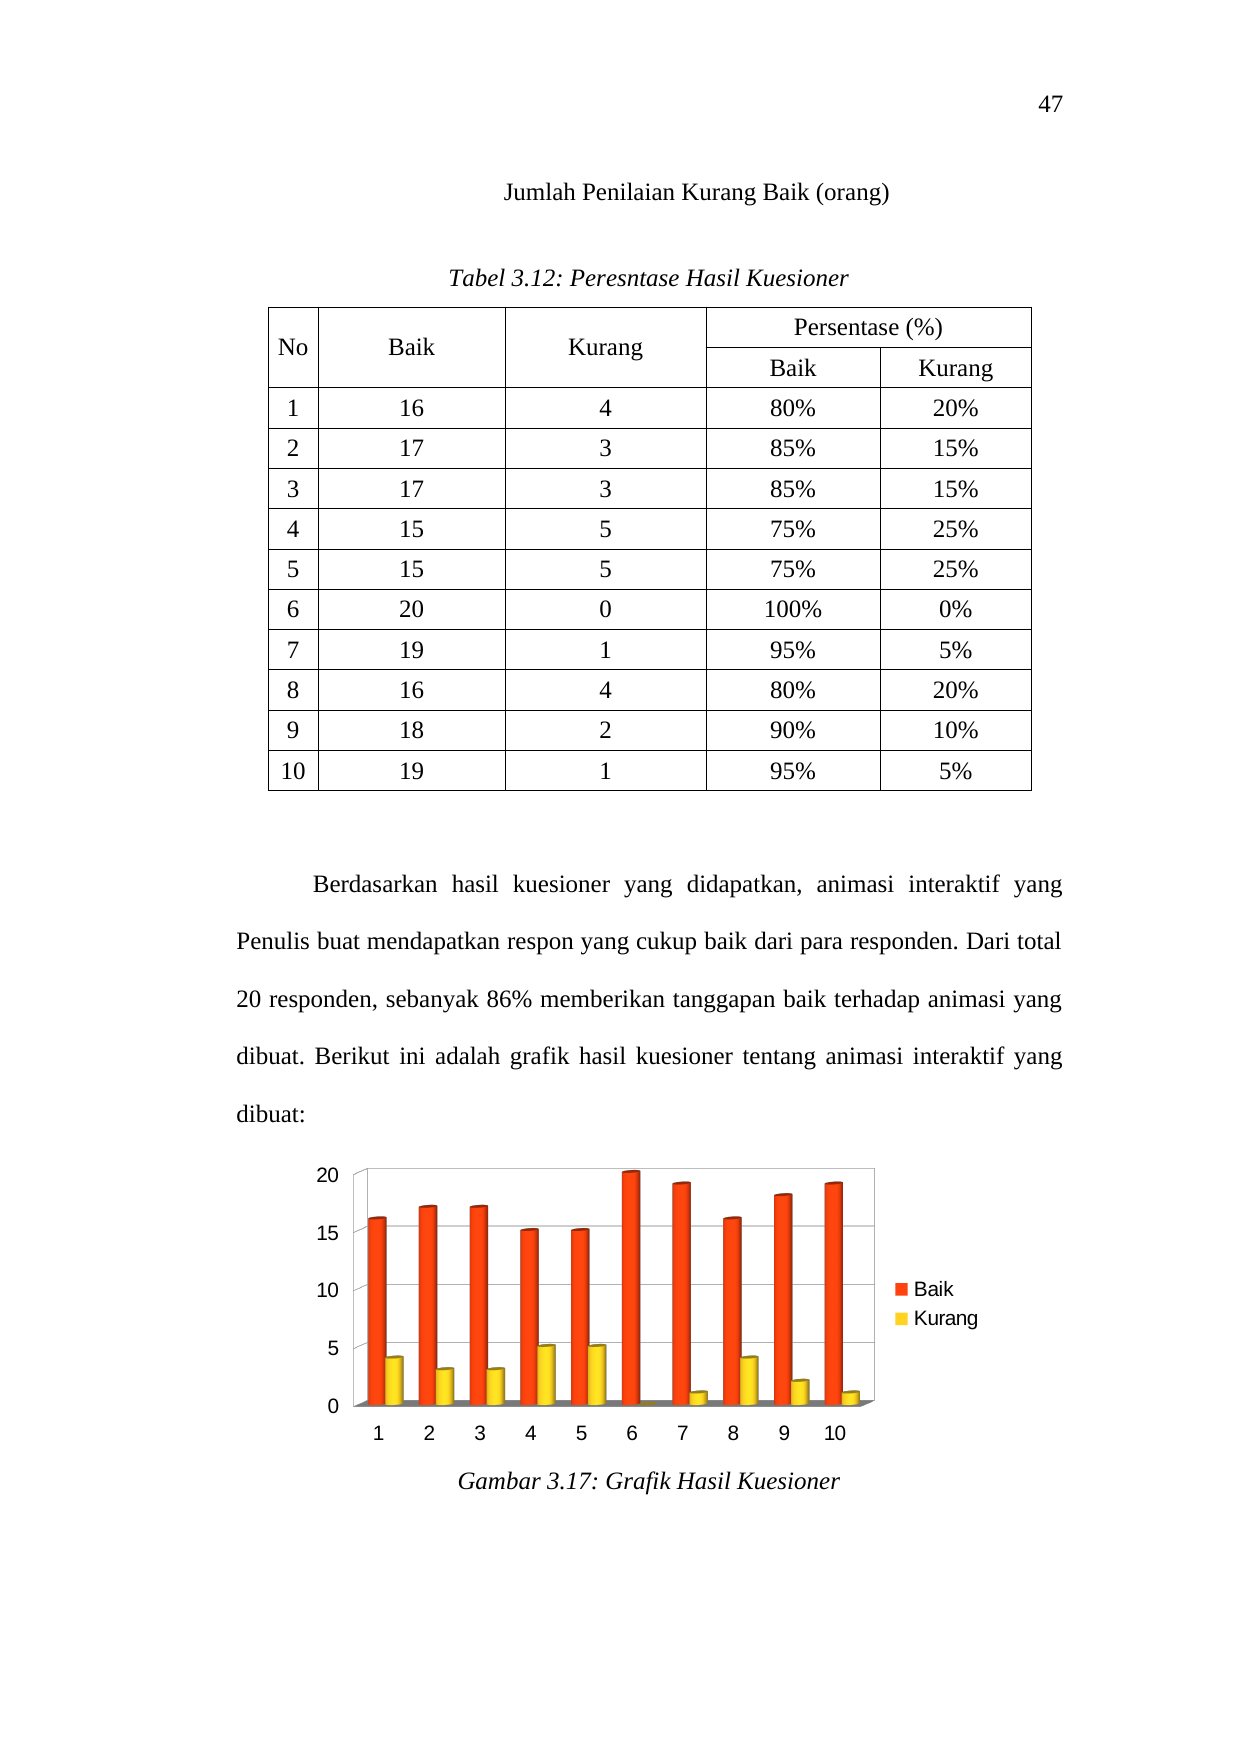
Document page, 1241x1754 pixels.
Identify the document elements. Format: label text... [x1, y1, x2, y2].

table_cell 95% [707, 630, 880, 669]
table_cell 5% [881, 751, 1031, 790]
table_cell 15% [881, 429, 1031, 468]
table_cell 1 [506, 630, 706, 669]
table_cell 17 [319, 429, 505, 468]
table_cell 85% [707, 429, 880, 468]
table_cell 3 [269, 469, 318, 508]
table_cell 75% [707, 550, 880, 589]
table_header Persentase (%) [707, 308, 1031, 347]
table_cell 3 [506, 469, 706, 508]
table_cell 1 [269, 388, 318, 427]
table_cell [290, 177, 478, 206]
table_cell Baik [707, 348, 880, 387]
table_cell 10 [269, 751, 318, 790]
table_cell 80% [707, 388, 880, 427]
table_cell 5 [269, 550, 318, 589]
table_cell 100% [707, 590, 880, 629]
table_cell 20% [881, 670, 1031, 710]
table_cell 7 [269, 630, 318, 669]
table_cell 15 [319, 550, 505, 589]
table_cell 8 [269, 670, 318, 710]
table_cell 10% [881, 711, 1031, 750]
table_cell 0% [881, 590, 1031, 629]
table_cell 90% [707, 711, 880, 750]
table_cell 9 [269, 711, 318, 750]
text Tabel 3.12: Peresntase Hasil Kuesioner [236, 263, 1063, 292]
table_cell 95% [707, 751, 880, 790]
table_cell 16 [319, 670, 505, 710]
table_cell 20 [319, 590, 505, 629]
table_cell 19 [319, 630, 505, 669]
table_cell 17 [319, 469, 505, 508]
table_cell 25% [881, 550, 1031, 589]
table_cell Kurang [881, 348, 1031, 387]
table_cell 2 [506, 711, 706, 750]
table_cell 2 [269, 429, 318, 468]
table_header Baik [319, 308, 505, 387]
table_cell 4 [506, 388, 706, 427]
table_cell 18 [319, 711, 505, 750]
table_cell 20% [881, 388, 1031, 427]
subtitle Berdasarkan hasil kuesioner yang didapatkan, animasi interaktif yang Penulis buat mendapatkan respon yang cukup baik dari para responden. Dari total 20 responden, sebanyak 86% memberikan tanggapan baik terhadap animasi yang dibuat. Berikut ini adalah grafik hasil kuesioner tentang animasi interaktif yang dibuat: [236, 869, 1063, 1127]
table_cell 80% [707, 670, 880, 710]
table_header No [269, 308, 318, 387]
table_cell 15% [881, 469, 1031, 508]
table_cell 4 [506, 670, 706, 710]
table_cell 5 [506, 509, 706, 548]
table_cell 75% [707, 509, 880, 548]
table_cell 1 [506, 751, 706, 790]
table_cell 3 [506, 429, 706, 468]
table_cell Jumlah Penilaian Kurang Baik (orang) [478, 177, 915, 206]
table_cell 6 [269, 590, 318, 629]
table_cell 19 [319, 751, 505, 790]
table_cell 25% [881, 509, 1031, 548]
table_cell 0 [506, 590, 706, 629]
table_cell 4 [269, 509, 318, 548]
table_cell 16 [319, 388, 505, 427]
text Gambar 3.17: Grafik Hasil Kuesioner [302, 1452, 997, 1495]
table_cell 5% [881, 630, 1031, 669]
table_cell [915, 177, 1022, 206]
table_header Kurang [506, 308, 706, 387]
table_cell 15 [319, 509, 505, 548]
table_cell 85% [707, 469, 880, 508]
table_cell 5 [506, 550, 706, 589]
